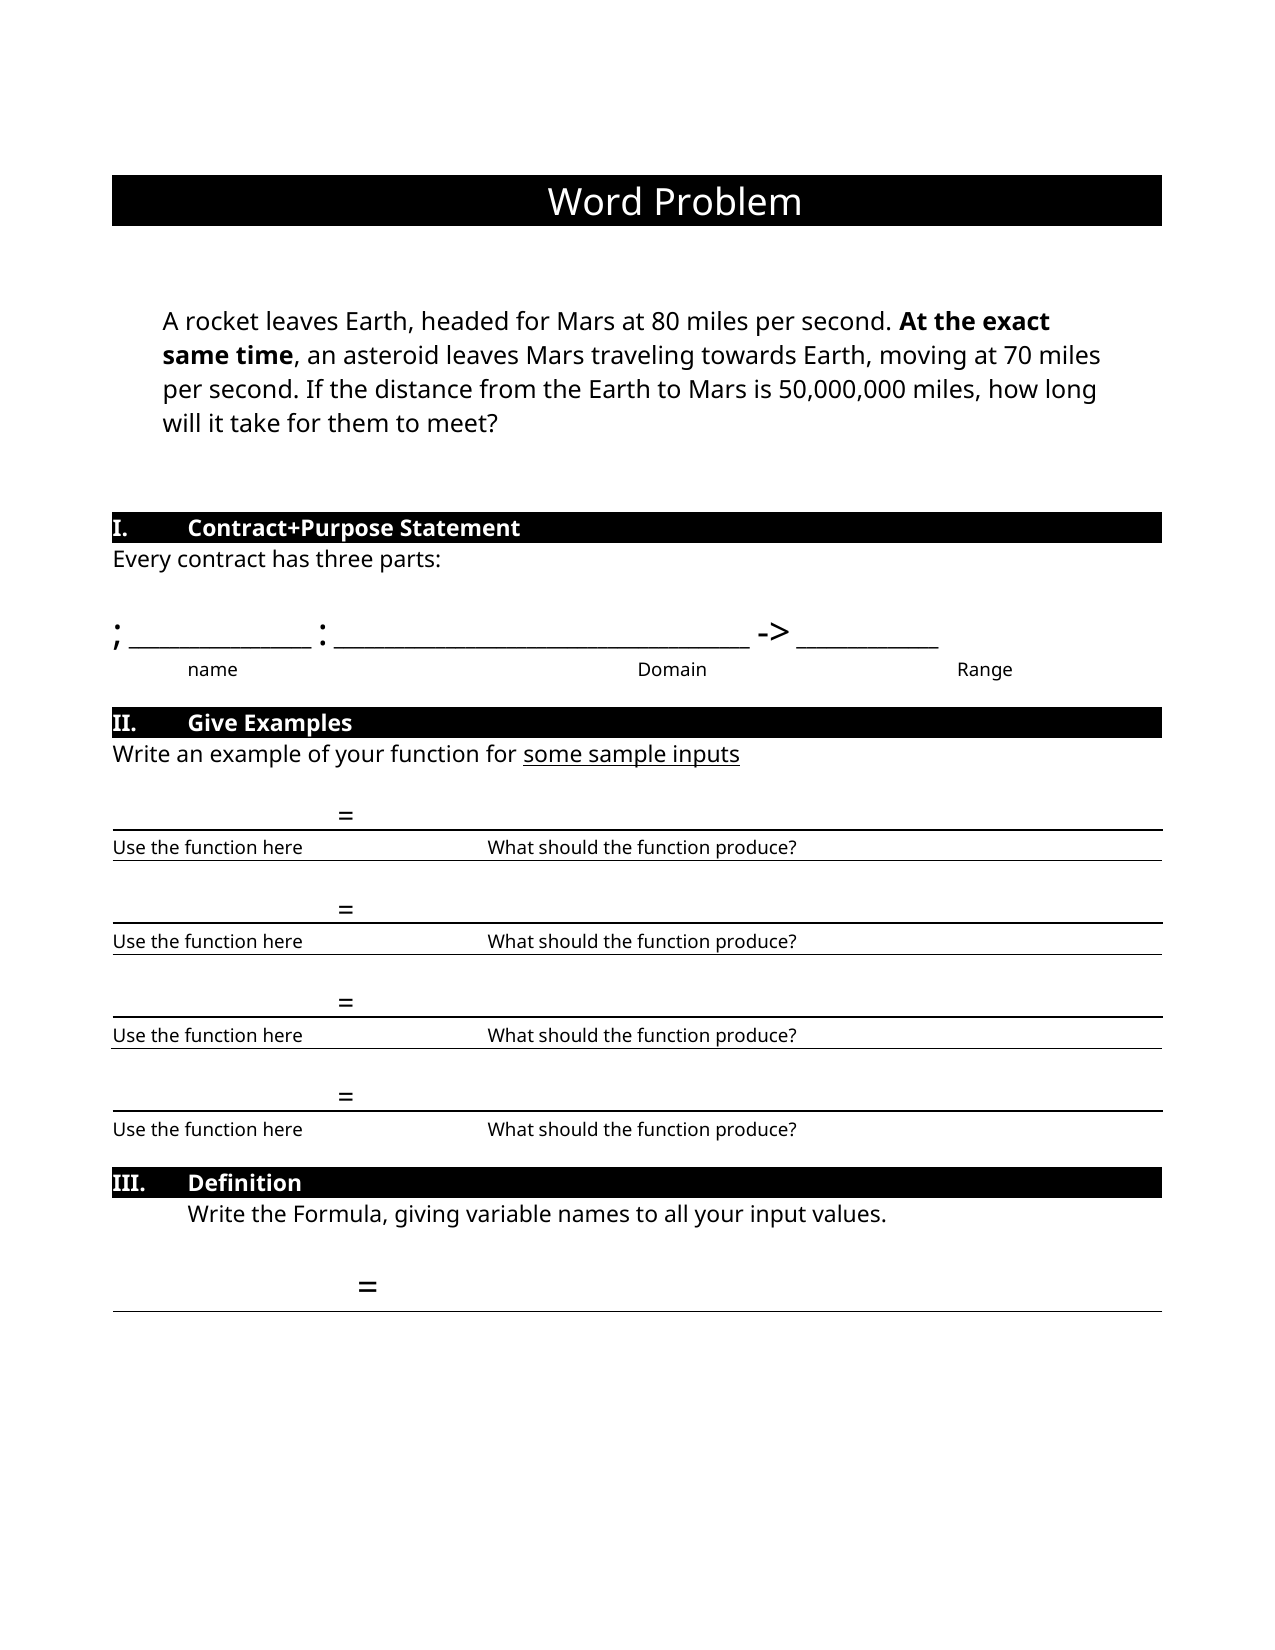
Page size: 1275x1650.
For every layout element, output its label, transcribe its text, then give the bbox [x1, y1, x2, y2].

text Use the function here What should the function produce? [112, 835, 1162, 860]
text [112, 1017, 1162, 1022]
text = [112, 1261, 1162, 1312]
text [112, 923, 1162, 928]
subtitle Contract+Purpose Statement [112, 512, 1162, 543]
text = [112, 983, 1162, 1016]
text name Domain Range [112, 656, 1162, 682]
text A rocket leaves Earth, headed for Mars at 80 miles per second. At the exact same time, an asteroid leaves Mars traveling towards Earth, moving at 70 miles per second. If the distance from the Earth to Mars is 50,000,000 miles, how long will it take for them to meet? [162, 304, 1123, 440]
text Write an example of your function for some sample inputs [112, 738, 1162, 769]
text Use the function here What should the function produce? [112, 928, 1162, 954]
text [112, 1111, 1162, 1116]
subtitle Definition [112, 1167, 1162, 1198]
list Write the Formula, giving variable names to all your input values. [150, 1198, 1162, 1229]
text Use the function here What should the function produce? [112, 1116, 1162, 1142]
text ; __________________ : _________________________________________ -> ______________ [112, 605, 1162, 656]
text = [112, 889, 1162, 922]
text = [112, 1077, 1162, 1110]
text Every contract has three parts: [112, 543, 1162, 574]
subtitle Give Examples [112, 707, 1162, 738]
text = [112, 795, 1162, 829]
text [112, 830, 1162, 835]
text Use the function here What should the function produce? [112, 1022, 1162, 1048]
subtitle Word Problem [112, 175, 1162, 226]
